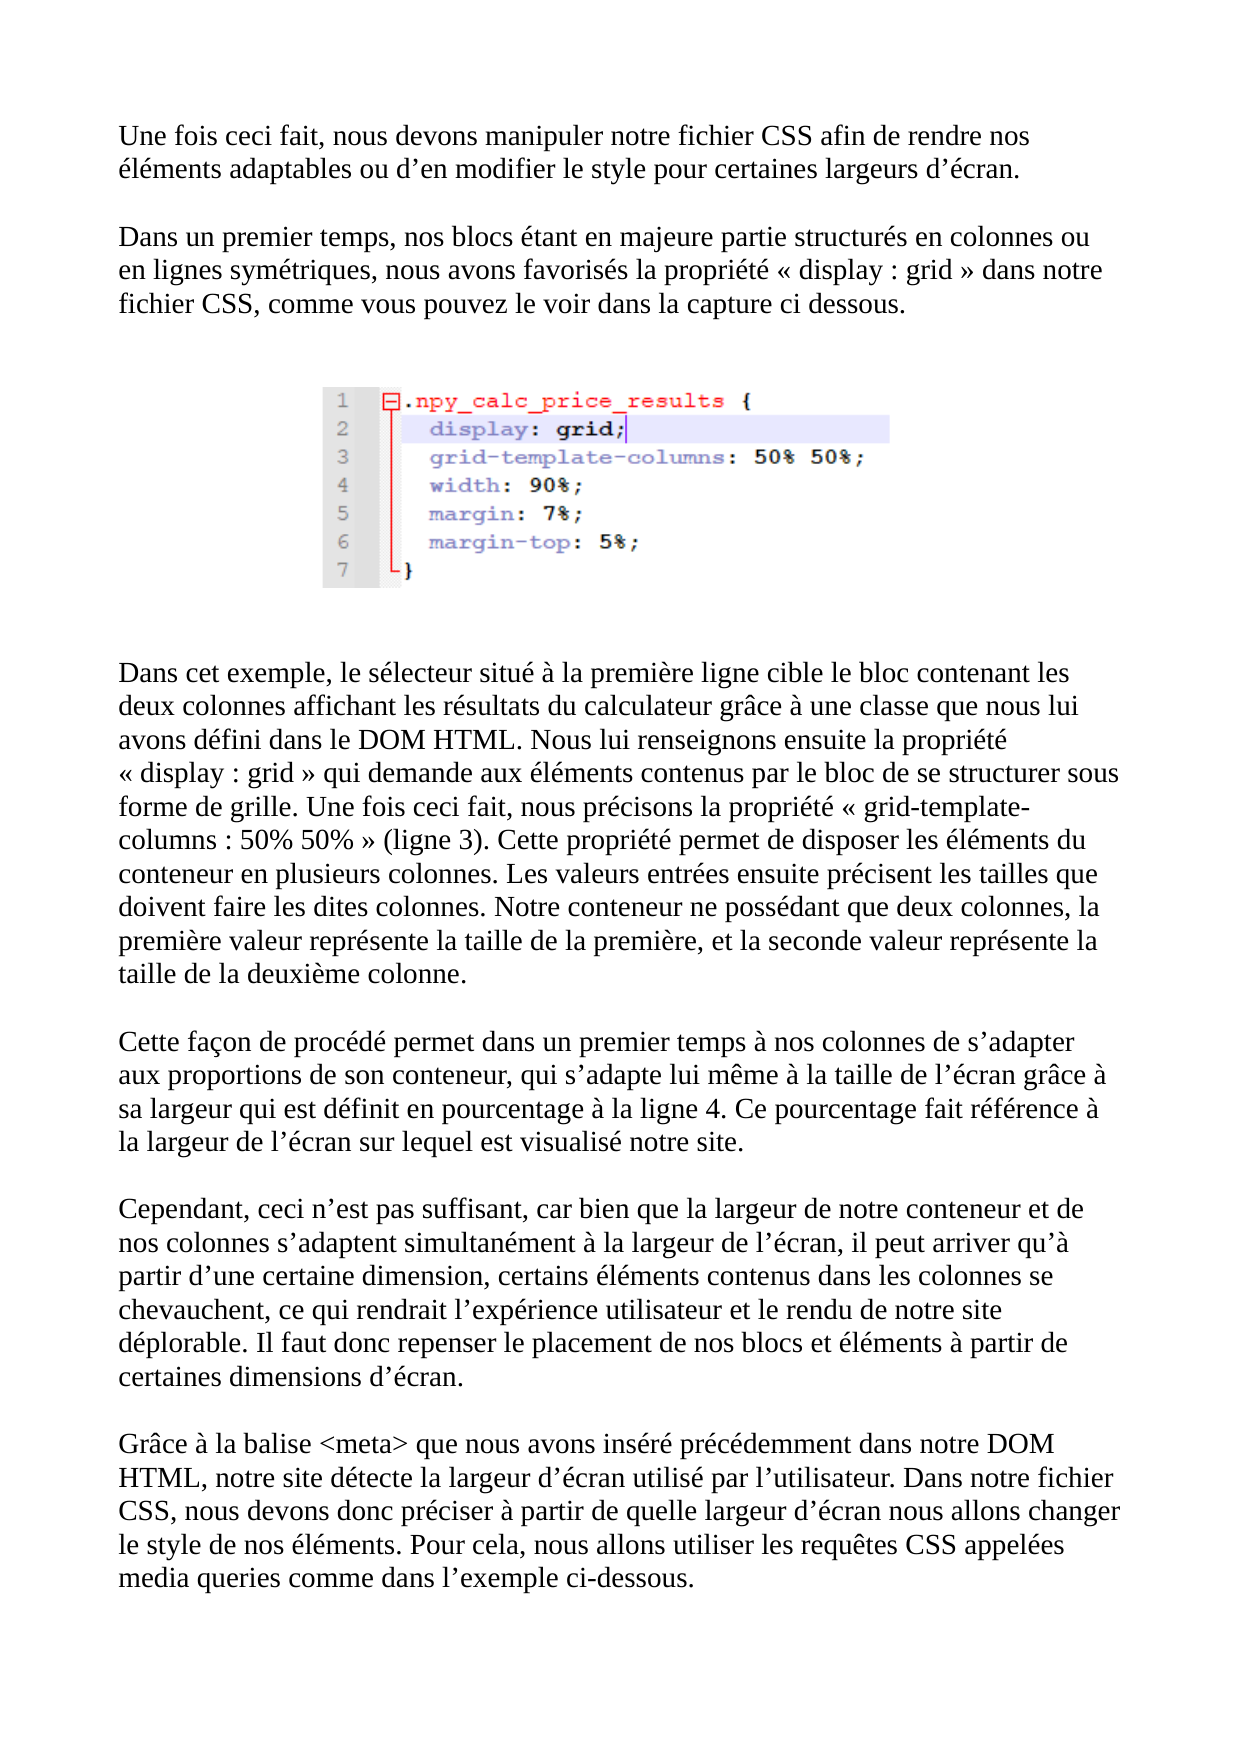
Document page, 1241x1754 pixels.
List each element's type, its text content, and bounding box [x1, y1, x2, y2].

text Cette façon de procédé permet dans un premier temps à nos colonnes de s’adapter aux proportions de son conteneur, qui s’adapte lui même à la taille de l’écran grâce à sa largeur qui est définit en pourcentage à la ligne 4. Ce pourcentage fait référence à la largeur de l’écran sur lequel est visualisé notre site. [118, 1024, 1122, 1158]
text Dans un premier temps, nos blocs étant en majeure partie structurés en colonnes ou en lignes symétriques, nous avons favorisés la propriété « display : grid » dans notre fichier CSS, comme vous pouvez le voir dans la capture ci dessous. [118, 219, 1122, 319]
picture [322, 387, 890, 588]
text Grâce à la balise <meta> que nous avons inséré précédemment dans notre DOM HTML, notre site détecte la largeur d’écran utilisé par l’utilisateur. Dans notre fichier CSS, nous devons donc préciser à partir de quelle largeur d’écran nous allons changer le style de nos éléments. Pour cela, nous allons utiliser les requêtes CSS appelées media queries comme dans l’exemple ci-dessous. [118, 1426, 1122, 1594]
text Cependant, ceci n’est pas suffisant, car bien que la largeur de notre conteneur et de nos colonnes s’adaptent simultanément à la largeur de l’écran, il peut arriver qu’à partir d’une certaine dimension, certains éléments contenus dans les colonnes se chevauchent, ce qui rendrait l’expérience utilisateur et le rendu de notre site déplorable. Il faut donc repenser le placement de nos blocs et éléments à partir de certaines dimensions d’écran. [118, 1191, 1122, 1393]
text Une fois ceci fait, nous devons manipuler notre fichier CSS afin de rendre nos éléments adaptables ou d’en modifier le style pour certaines largeurs d’écran. [118, 118, 1122, 185]
text Dans cet exemple, le sélecteur situé à la première ligne cible le bloc contenant les deux colonnes affichant les résultats du calculateur grâce à une classe que nous lui avons défini dans le DOM HTML. Nous lui renseignons ensuite la propriété « display : grid » qui demande aux éléments contenus par le bloc de se structurer sous forme de grille. Une fois ceci fait, nous précisons la propriété « grid-template-columns : 50% 50% » (ligne 3). Cette propriété permet de disposer les éléments du conteneur en plusieurs colonnes. Les valeurs entrées ensuite précisent les tailles que doivent faire les dites colonnes. Notre conteneur ne possédant que deux colonnes, la première valeur représente la taille de la première, et la seconde valeur représente la taille de la deuxième colonne. [118, 655, 1122, 990]
